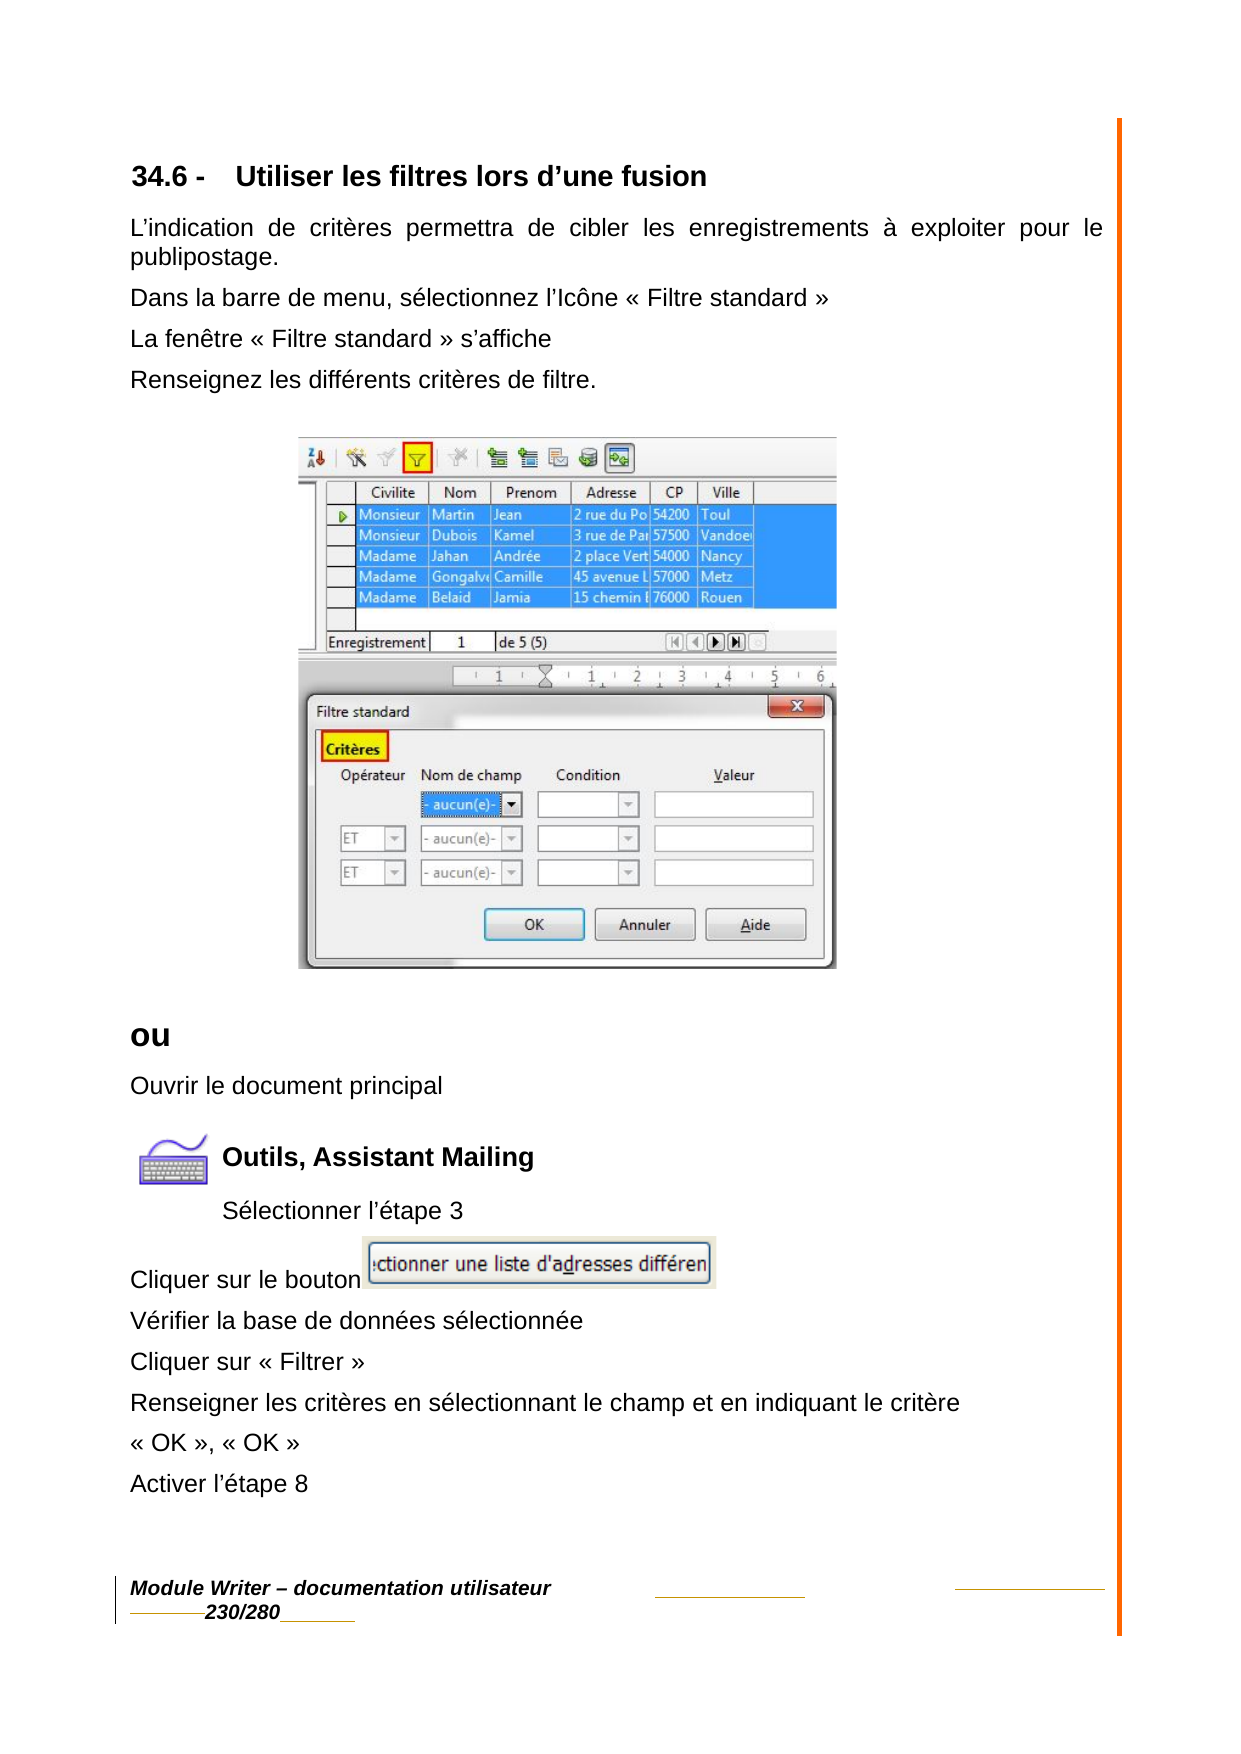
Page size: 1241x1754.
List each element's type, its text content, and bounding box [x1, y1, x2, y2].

text La fenêtre « Filtre standard » s’affiche [130, 324, 1105, 353]
text L’indication de critères permettra de cibler les enregistrements à exploiter pour le publipostage. [130, 213, 1105, 271]
text Cliquer sur le bouton [130, 1262, 1105, 1294]
text Outils, Assistant Mailing [210, 1141, 1105, 1172]
text Activer l’étape 8 [130, 1469, 1105, 1498]
picture [298, 437, 837, 969]
text Sélectionner l’étape 3 [130, 1196, 1105, 1225]
text Cliquer sur « Filtrer » [130, 1347, 1105, 1376]
text Renseignez les différents critères de filtre. [130, 364, 1105, 393]
picture [361, 1236, 717, 1289]
text Renseigner les critères en sélectionnant le champ et en indiquant le critère [130, 1387, 1105, 1416]
subtitle Utiliser les filtres lors d’une fusion [131, 159, 1105, 193]
text Dans la barre de menu, sélectionnez l’Icône « Filtre standard » [130, 283, 1105, 312]
text « OK », « OK » [130, 1428, 1105, 1457]
text Ouvrir le document principal [130, 1071, 1105, 1100]
text ou [130, 1014, 1105, 1053]
picture [135, 1123, 210, 1199]
text Vérifier la base de données sélectionnée [130, 1306, 1105, 1335]
